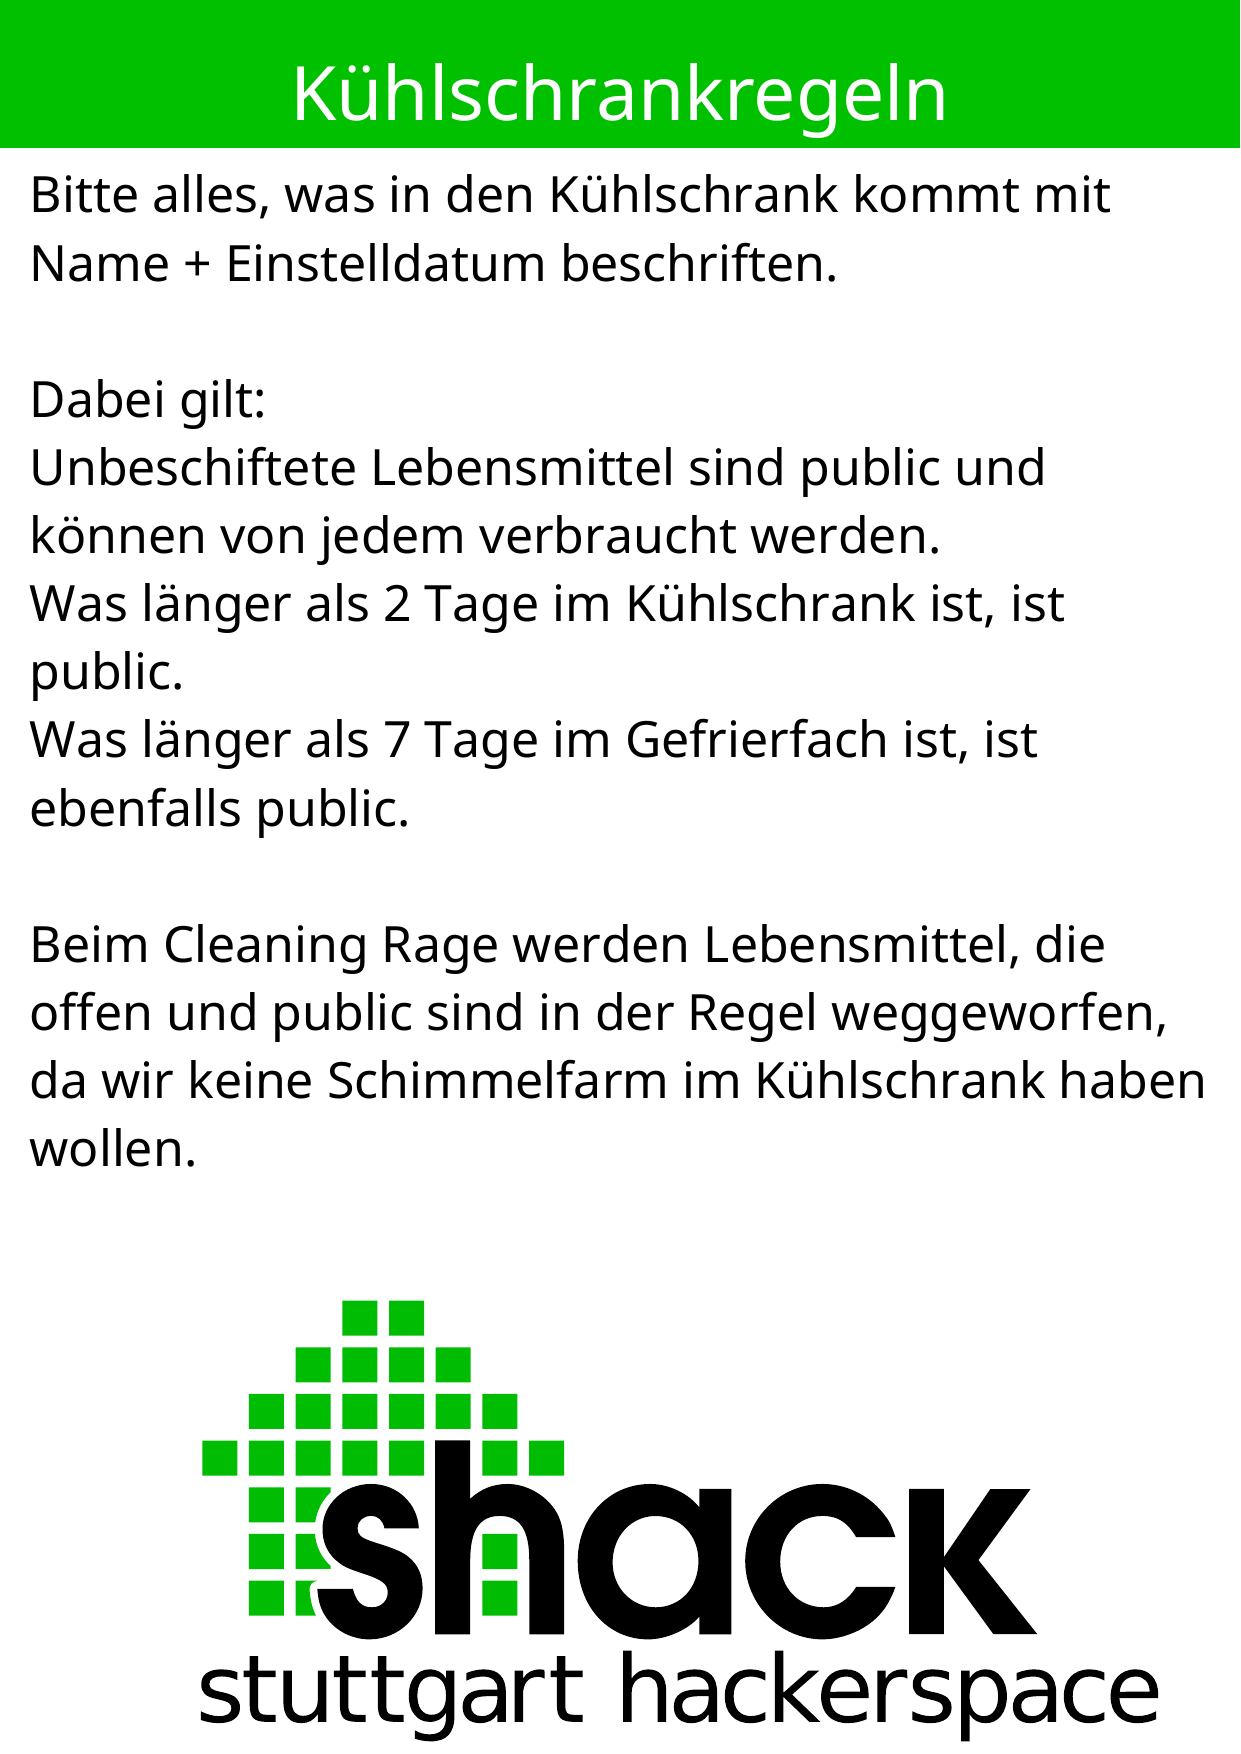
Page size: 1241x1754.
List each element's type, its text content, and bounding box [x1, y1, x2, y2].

text Kühlschrankregeln [0, 40, 1240, 142]
text Was länger als 2 Tage im Kühlschrank ist, ist public. [29, 568, 1211, 704]
text Bitte alles, was in den Kühlschrank kommt mit Name + Einstelldatum beschriften. [29, 148, 1211, 296]
text Dabei gilt: [29, 364, 1211, 432]
text Was länger als 7 Tage im Gefrierfach ist, ist ebenfalls public. [29, 704, 1211, 841]
text Beim Cleaning Rage werden Lebensmittel, die offen und public sind in der Regel weggeworfen, da wir keine Schimmelfarm im Kühlschrank haben wollen. [29, 909, 1211, 1181]
text Unbeschiftete Lebensmittel sind public und können von jedem verbraucht werden. [29, 432, 1211, 568]
